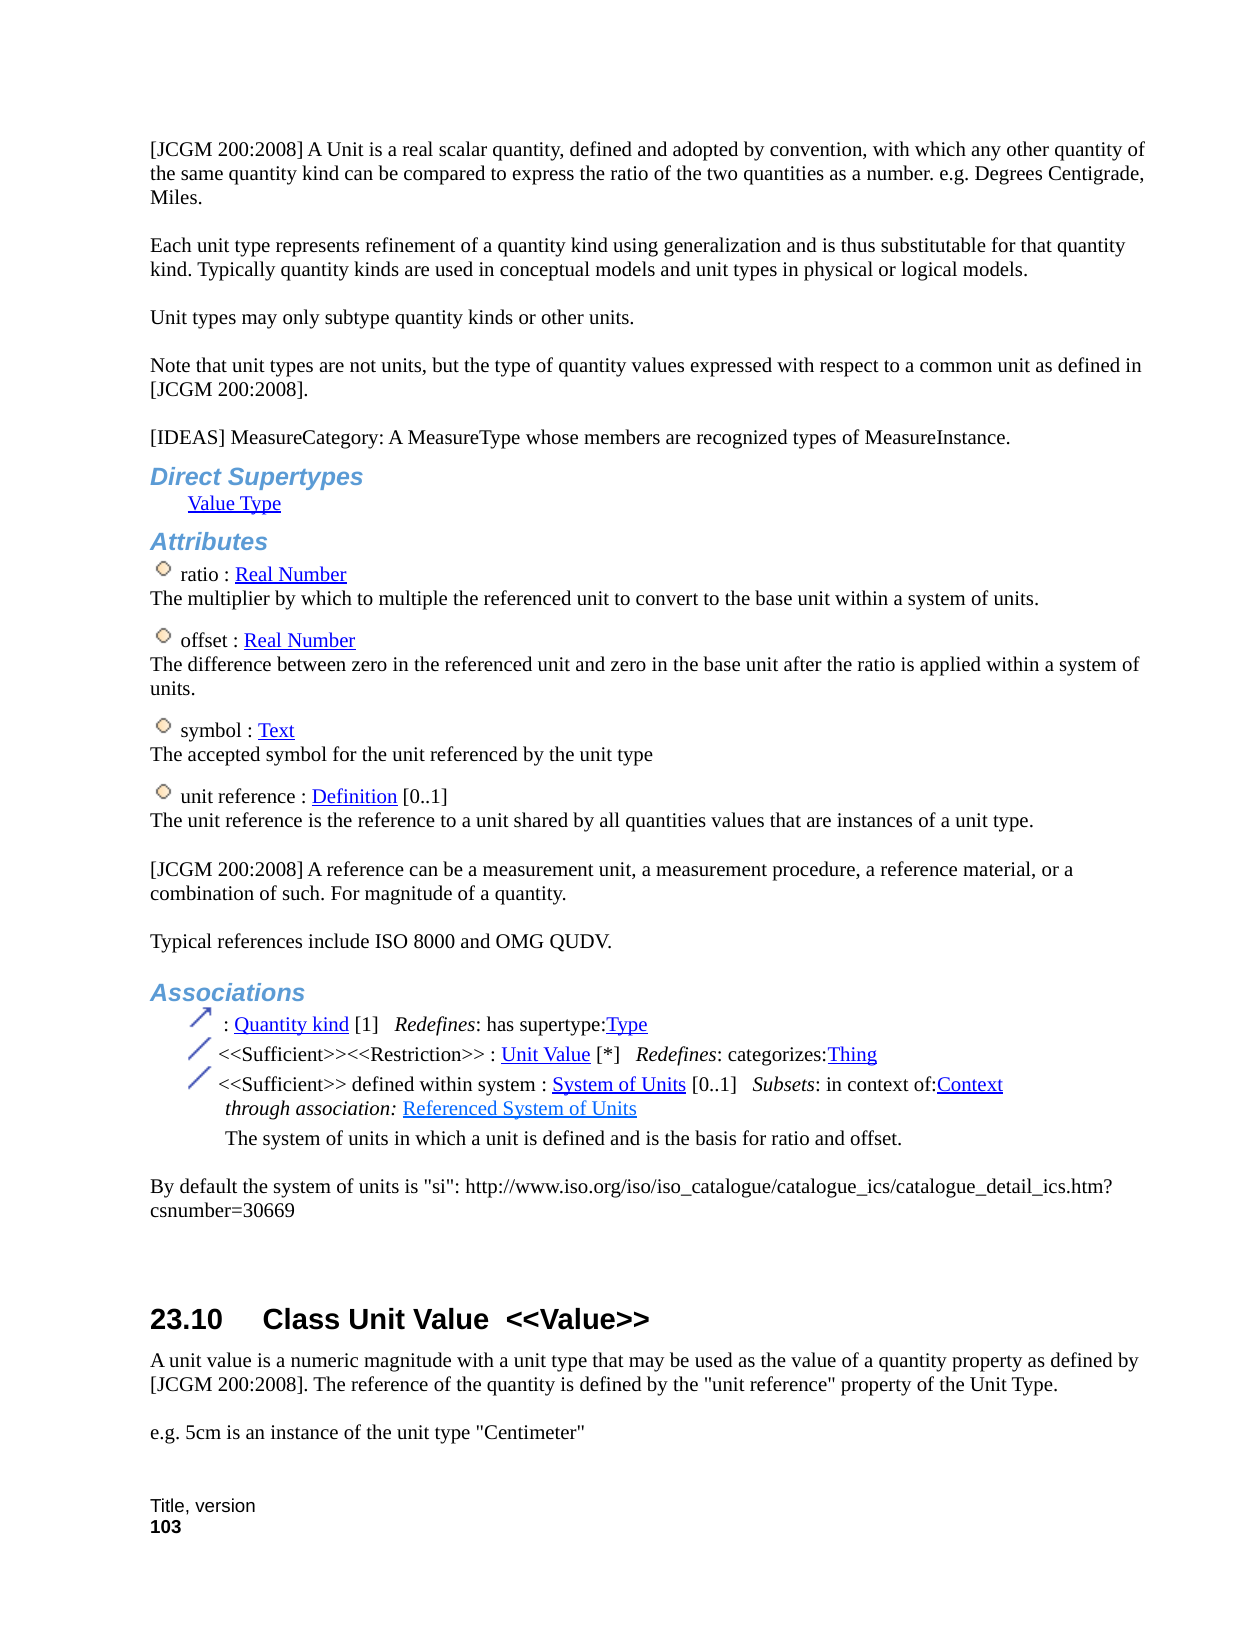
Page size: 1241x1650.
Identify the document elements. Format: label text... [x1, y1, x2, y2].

picture [187, 1065, 213, 1091]
text symbol : Text [150, 712, 1165, 742]
text The unit reference is the reference to a unit shared by all quantities values that are instances of a unit type. [JCGM 200:2008] A reference can be a measurement unit, a measurement procedure, a reference material, or a combination of such. For magnitude of a quantity. Typical references include ISO 8000 and OMG QUDV. [150, 808, 1165, 953]
subtitle Attributes [150, 527, 1165, 556]
text offset : Real Number [150, 622, 1165, 652]
text unit reference : Definition [0..1] [150, 779, 1165, 808]
picture [187, 1006, 213, 1032]
picture [150, 712, 176, 738]
text The multiplier by which to multiple the referenced unit to convert to the base unit within a system of units. [150, 586, 1165, 610]
subtitle Direct Supertypes [150, 462, 1165, 491]
text [JCGM 200:2008] A Unit is a real scalar quantity, defined and adopted by convention, with which any other quantity of the same quantity kind can be compared to express the ratio of the two quantities as a number. e.g. Degrees Centigrade, Miles. Each unit type represents refinement of a quantity kind using generalization and is thus substitutable for that quantity kind. Typically quantity kinds are used in conceptual models and unit types in physical or logical models. Unit types may only subtype quantity kinds or other units. Note that unit types are not units, but the type of quantity values expressed with respect to a common unit as defined in [JCGM 200:2008]. [IDEAS] MeasureCategory: A MeasureType whose members are recognized types of MeasureInstance. [150, 112, 1165, 449]
picture [150, 555, 176, 581]
text A unit value is a numeric magnitude with a unit type that may be used as the value of a quantity property as defined by [JCGM 200:2008]. The reference of the quantity is defined by the "unit reference" property of the Unit Type. e.g. 5cm is an instance of the unit type "Centimeter" [150, 1348, 1165, 1468]
text <<Sufficient>> defined within system : System of Units [0..1] Subsets: in context of:Context [187, 1066, 1165, 1096]
text The difference between zero in the referenced unit and zero in the base unit after the ratio is applied within a system of units. [150, 652, 1165, 700]
picture [150, 778, 176, 804]
text Value Type [187, 491, 1165, 515]
text The accepted symbol for the unit referenced by the unit type [150, 742, 1165, 766]
text through association: Referenced System of Units [150, 1096, 1165, 1120]
text The system of units in which a unit is defined and is the basis for ratio and offset. By default the system of units is "si": http://www.iso.org/iso/iso_catalogue/catalogue_ics/catalogue_detail_ics.htm?csnumber=30669 [150, 1126, 1165, 1246]
subtitle Class Unit Value <<Value>> [150, 1302, 1165, 1336]
subtitle Associations [150, 978, 1165, 1007]
picture [187, 1036, 213, 1062]
text : Quantity kind [1] Redefines: has supertype:Type [187, 1007, 1165, 1036]
text <<Sufficient>><<Restriction>> : Unit Value [*] Redefines: categorizes:Thing [187, 1036, 1165, 1066]
text ratio : Real Number [150, 556, 1165, 586]
picture [150, 622, 176, 648]
